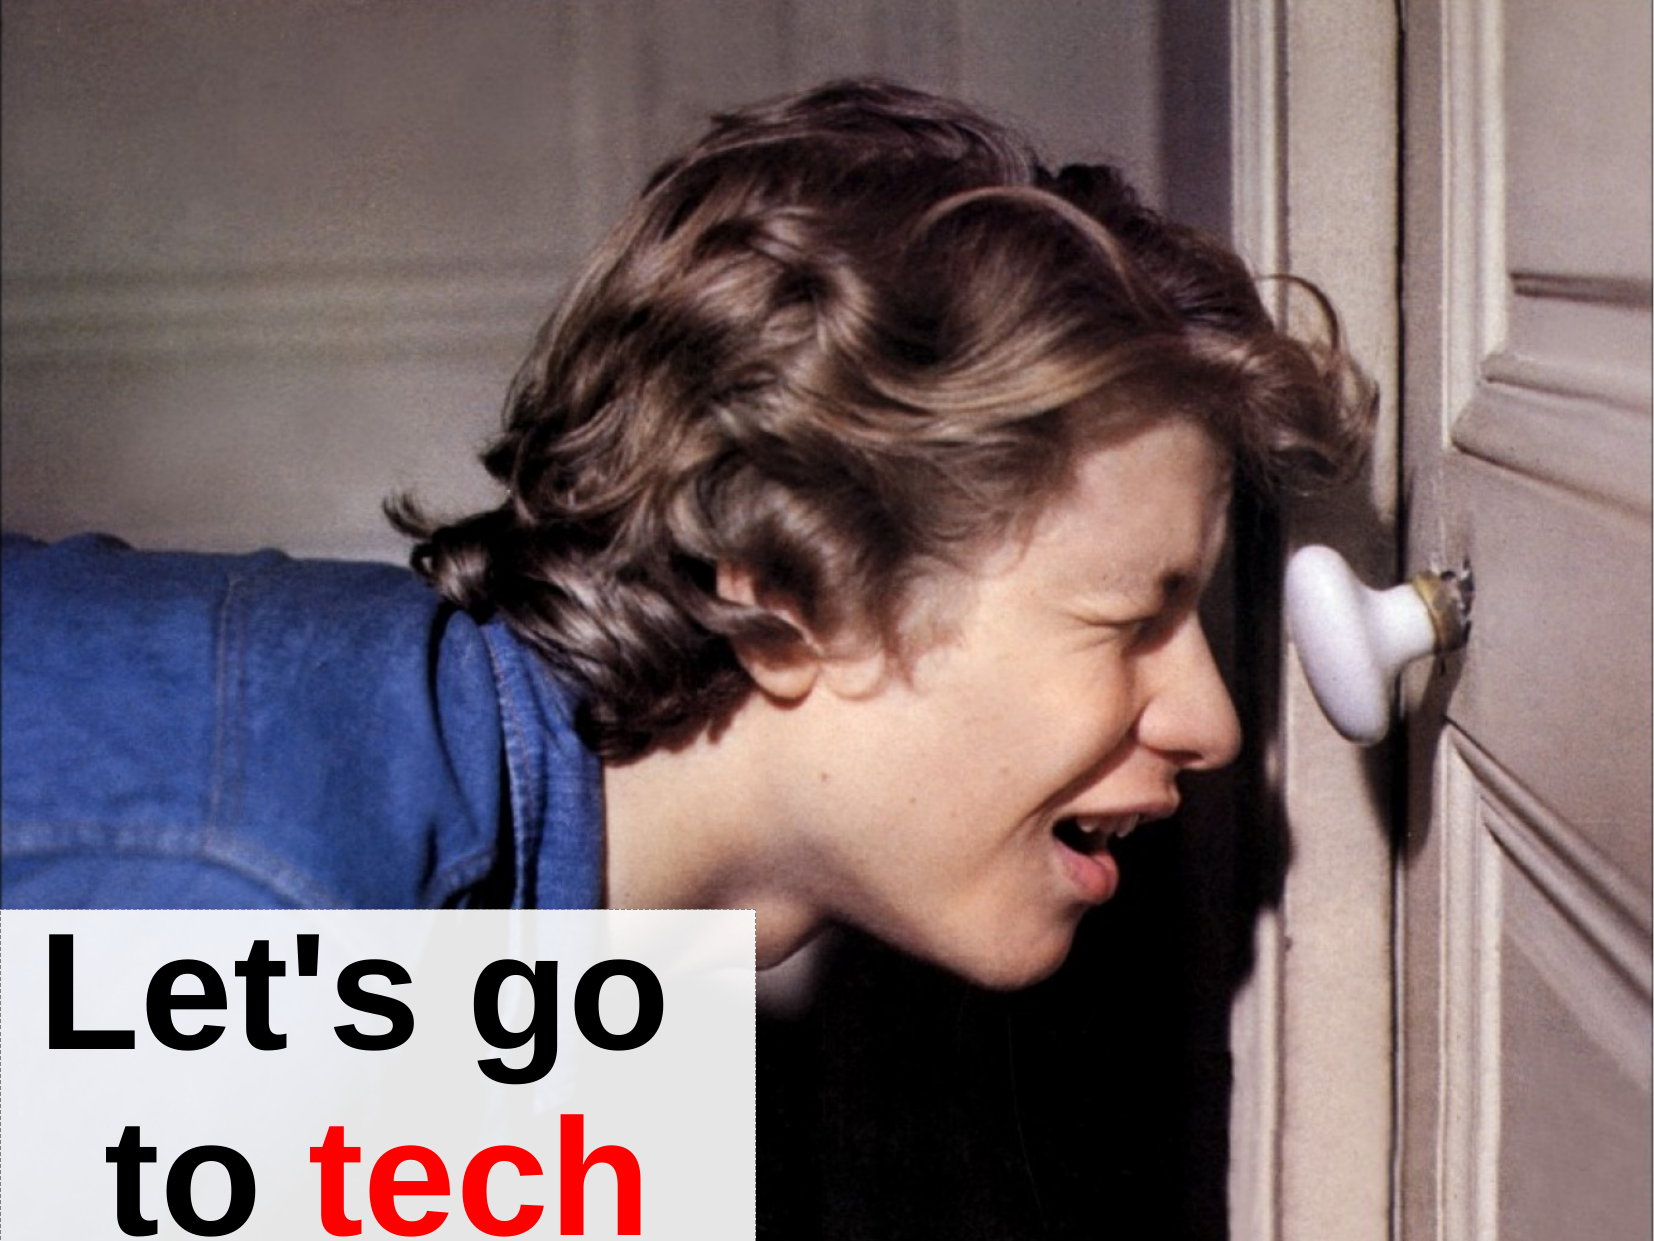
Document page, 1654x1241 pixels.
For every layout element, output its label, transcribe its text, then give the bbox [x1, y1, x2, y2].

text_box Let's go to tech [0, 909, 756, 1241]
picture [0, 0, 1654, 1241]
